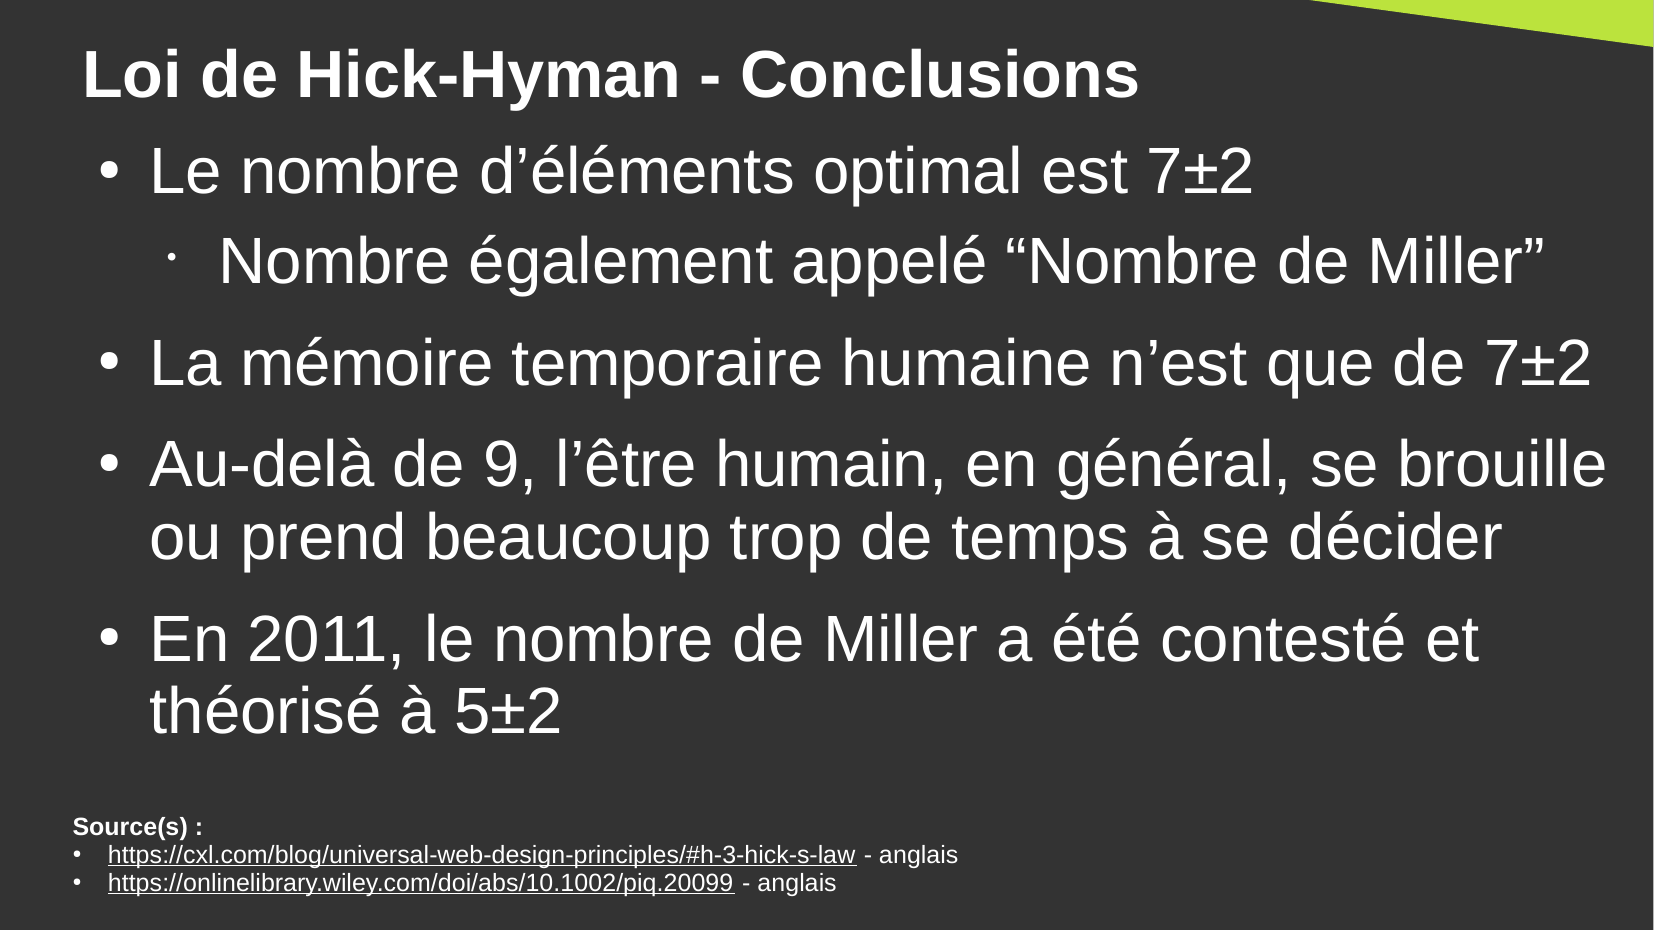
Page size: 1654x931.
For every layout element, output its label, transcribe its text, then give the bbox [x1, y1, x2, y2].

text_box Source(s) : https://cxl.com/blog/universal-web-design-principles/#h-3-hick-s-law - anglais https://onlinelibrary.wiley.com/doi/abs/10.1002/piq.20099 - anglais [57, 805, 1543, 905]
title Loi de Hick-Hyman - Conclusions [82, 37, 1252, 119]
text_box [1309, 0, 1654, 48]
list Le nombre d’éléments optimal est 7±2 Nombre également appelé “Nombre de Miller” La mémoire temporaire humaine n’est que de 7±2 Au-delà de 9, l’être humain, en général, se brouille ou prend beaucoup trop de temps à se décider En 2011, le nombre de Miller a été contesté et théorisé à 5±2 [80, 134, 1620, 803]
